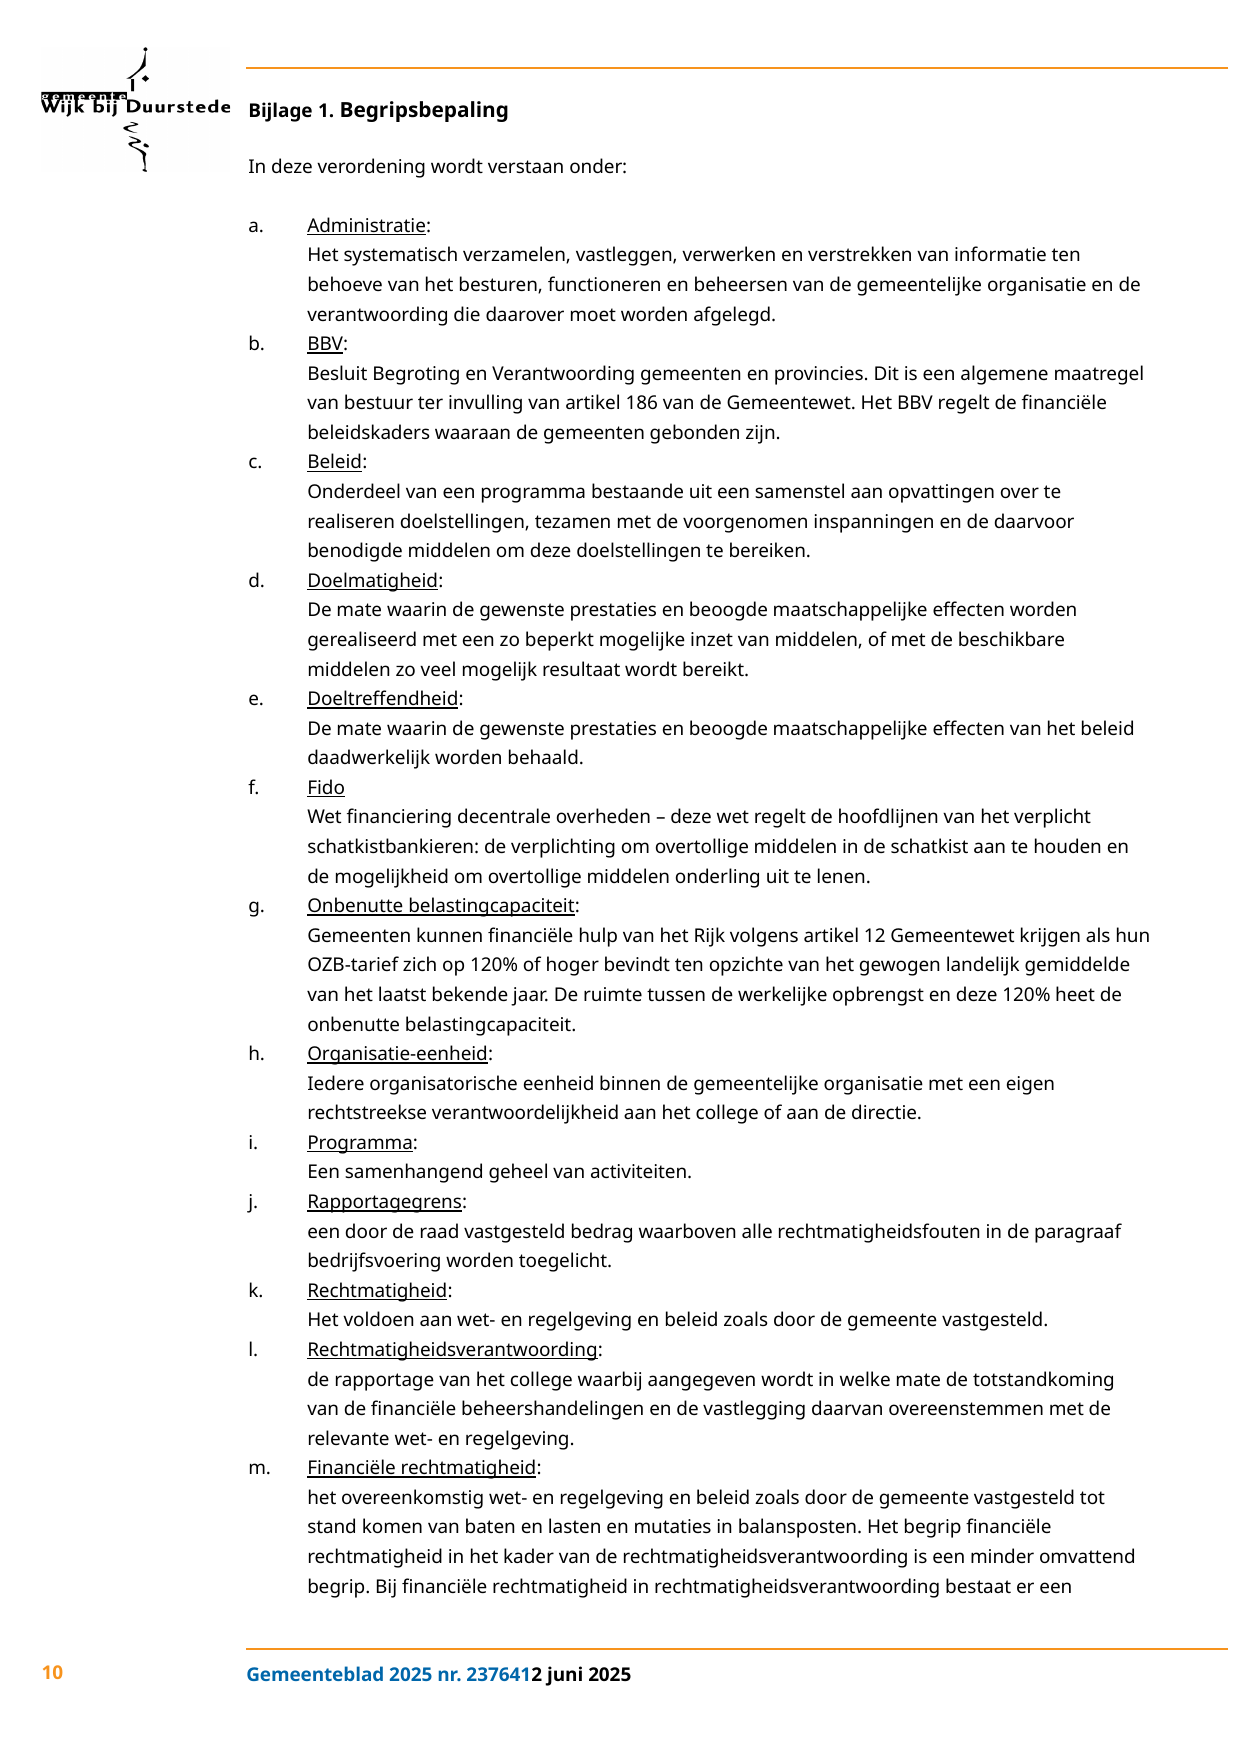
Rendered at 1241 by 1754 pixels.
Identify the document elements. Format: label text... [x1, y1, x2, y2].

list De mate waarin de gewenste prestaties en beoogde maatschappelijke effecten van het beleid daadwerkelijk worden behaald. [248, 715, 1152, 770]
list Besluit Begroting en Verantwoording gemeenten en provincies. Dit is een algemene maatregel van bestuur ter invulling van artikel 186 van de Gemeentewet. Het BBV regelt de financiële beleidskaders waaraan de gemeenten gebonden zijn. [248, 360, 1152, 445]
list De mate waarin de gewenste prestaties en beoogde maatschappelijke effecten worden gerealiseerd met een zo beperkt mogelijke inzet van middelen, of met de beschikbare middelen zo veel mogelijk resultaat wordt bereikt. [248, 597, 1152, 682]
list Beleid: [248, 449, 1152, 474]
list Programma: [248, 1129, 1152, 1155]
list Onderdeel van een programma bestaande uit een samenstel aan opvattingen over te realiseren doelstellingen, tezamen met de voorgenomen inspanningen en de daarvoor benodigde middelen om deze doelstellingen te bereiken. [248, 478, 1152, 563]
list Fido [248, 774, 1152, 800]
picture [41, 47, 231, 172]
list Financiële rechtmatigheid: [248, 1454, 1152, 1480]
list Gemeenten kunnen financiële hulp van het Rijk volgens artikel 12 Gemeentewet krijgen als hun OZB-tarief zich op 120% of hoger bevindt ten opzichte van het gewogen landelijk gemiddelde van het laatst bekende jaar. De ruimte tussen de werkelijke opbrengst en deze 120% heet de onbenutte belastingcapaciteit. [248, 922, 1152, 1037]
list Wet financiering decentrale overheden – deze wet regelt de hoofdlijnen van het verplicht schatkistbankieren: de verplichting om overtollige middelen in de schatkist aan te houden en de mogelijkheid om overtollige middelen onderling uit te lenen. [248, 804, 1152, 889]
list Administratie: [248, 212, 1152, 238]
list Een samenhangend geheel van activiteiten. [248, 1159, 1152, 1184]
list Onbenutte belastingcapaciteit: [248, 892, 1152, 918]
list BBV: [248, 330, 1152, 356]
list Organisatie-eenheid: [248, 1040, 1152, 1066]
list Doelmatigheid: [248, 567, 1152, 593]
list Iedere organisatorische eenheid binnen de gemeentelijke organisatie met een eigen rechtstreekse verantwoordelijkheid aan het college of aan de directie. [248, 1070, 1152, 1125]
text In deze verordening wordt verstaan onder: [248, 153, 1152, 179]
text Bijlage 1. Begripsbepaling [248, 95, 1152, 123]
list het overeenkomstig wet- en regelgeving en beleid zoals door de gemeente vastgesteld tot stand komen van baten en lasten en mutaties in balansposten. Het begrip financiële rechtmatigheid in het kader van de rechtmatigheidsverantwoording is een minder omvattend begrip. Bij financiële rechtmatigheid in rechtmatigheidsverantwoording bestaat er een [248, 1484, 1152, 1599]
list Rechtmatigheid: [248, 1277, 1152, 1303]
list Rechtmatigheidsverantwoording: [248, 1336, 1152, 1362]
list de rapportage van het college waarbij aangegeven wordt in welke mate de totstandkoming van de financiële beheershandelingen en de vastlegging daarvan overeenstemmen met de relevante wet- en regelgeving. [248, 1366, 1152, 1451]
list Doeltreffendheid: [248, 685, 1152, 711]
list Het voldoen aan wet- en regelgeving en beleid zoals door de gemeente vastgesteld. [248, 1307, 1152, 1332]
list een door de raad vastgesteld bedrag waarboven alle rechtmatigheidsfouten in de paragraaf bedrijfsvoering worden toegelicht. [248, 1218, 1152, 1273]
list Het systematisch verzamelen, vastleggen, verwerken en verstrekken van informatie ten behoeve van het besturen, functioneren en beheersen van de gemeentelijke organisatie en de verantwoording die daarover moet worden afgelegd. [248, 242, 1152, 327]
list Rapportagegrens: [248, 1188, 1152, 1214]
